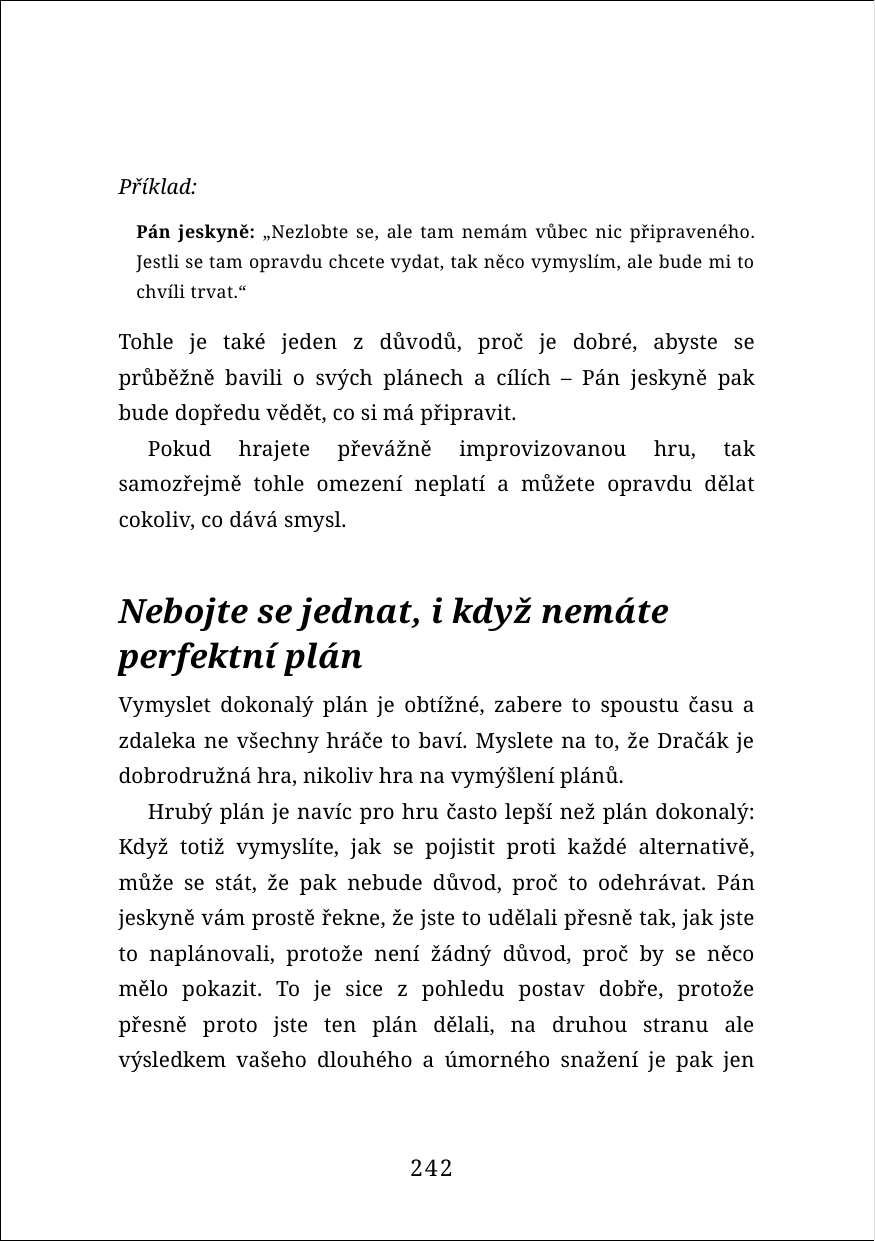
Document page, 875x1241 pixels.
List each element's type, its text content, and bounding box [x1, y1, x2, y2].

subtitle Nebojte se jednat, i když nemáte perfektní plán [118, 588, 756, 679]
text Vymyslet dokonalý plán je obtížné, zabere to spoustu času a zdaleka ne všechny hráče to baví. Myslete na to, že Dračák je dobrodružná hra, nikoliv hra na vymýšlení plánů. Hrubý plán je navíc pro hru často lepší než plán dokonalý: Když totiž vymyslíte, jak se pojistit proti každé alternativě, může se stát, že pak nebude důvod, proč to odehrávat. Pán jeskyně vám prostě řekne, že jste to udělali přesně tak, jak jste to naplánovali, protože není žádný důvod, proč by se něco mělo pokazit. To je sice z pohledu postav dobře, protože přesně proto jste ten plán dělali, na druhou stranu ale výsledkem vašeho dlouhého a úmorného snažení je pak jen [118, 690, 756, 1074]
text Příklad: [118, 172, 756, 200]
text Pán jeskyně: „Nezlobte se, ale tam nemám vůbec nic připraveného. Jestli se tam opravdu chcete vydat, tak něco vymyslím, ale bude mi to chvíli trvat.“ [136, 219, 756, 304]
text Tohle je také jeden z důvodů, proč je dobré, abyste se průběžně bavili o svých plánech a cílích – Pán jeskyně pak bude dopředu vědět, co si má připravit. Pokud hrajete převážně improvizovanou hru, tak samozřejmě tohle omezení neplatí a můžete opravdu dělat cokoliv, co dává smysl. [118, 327, 756, 533]
